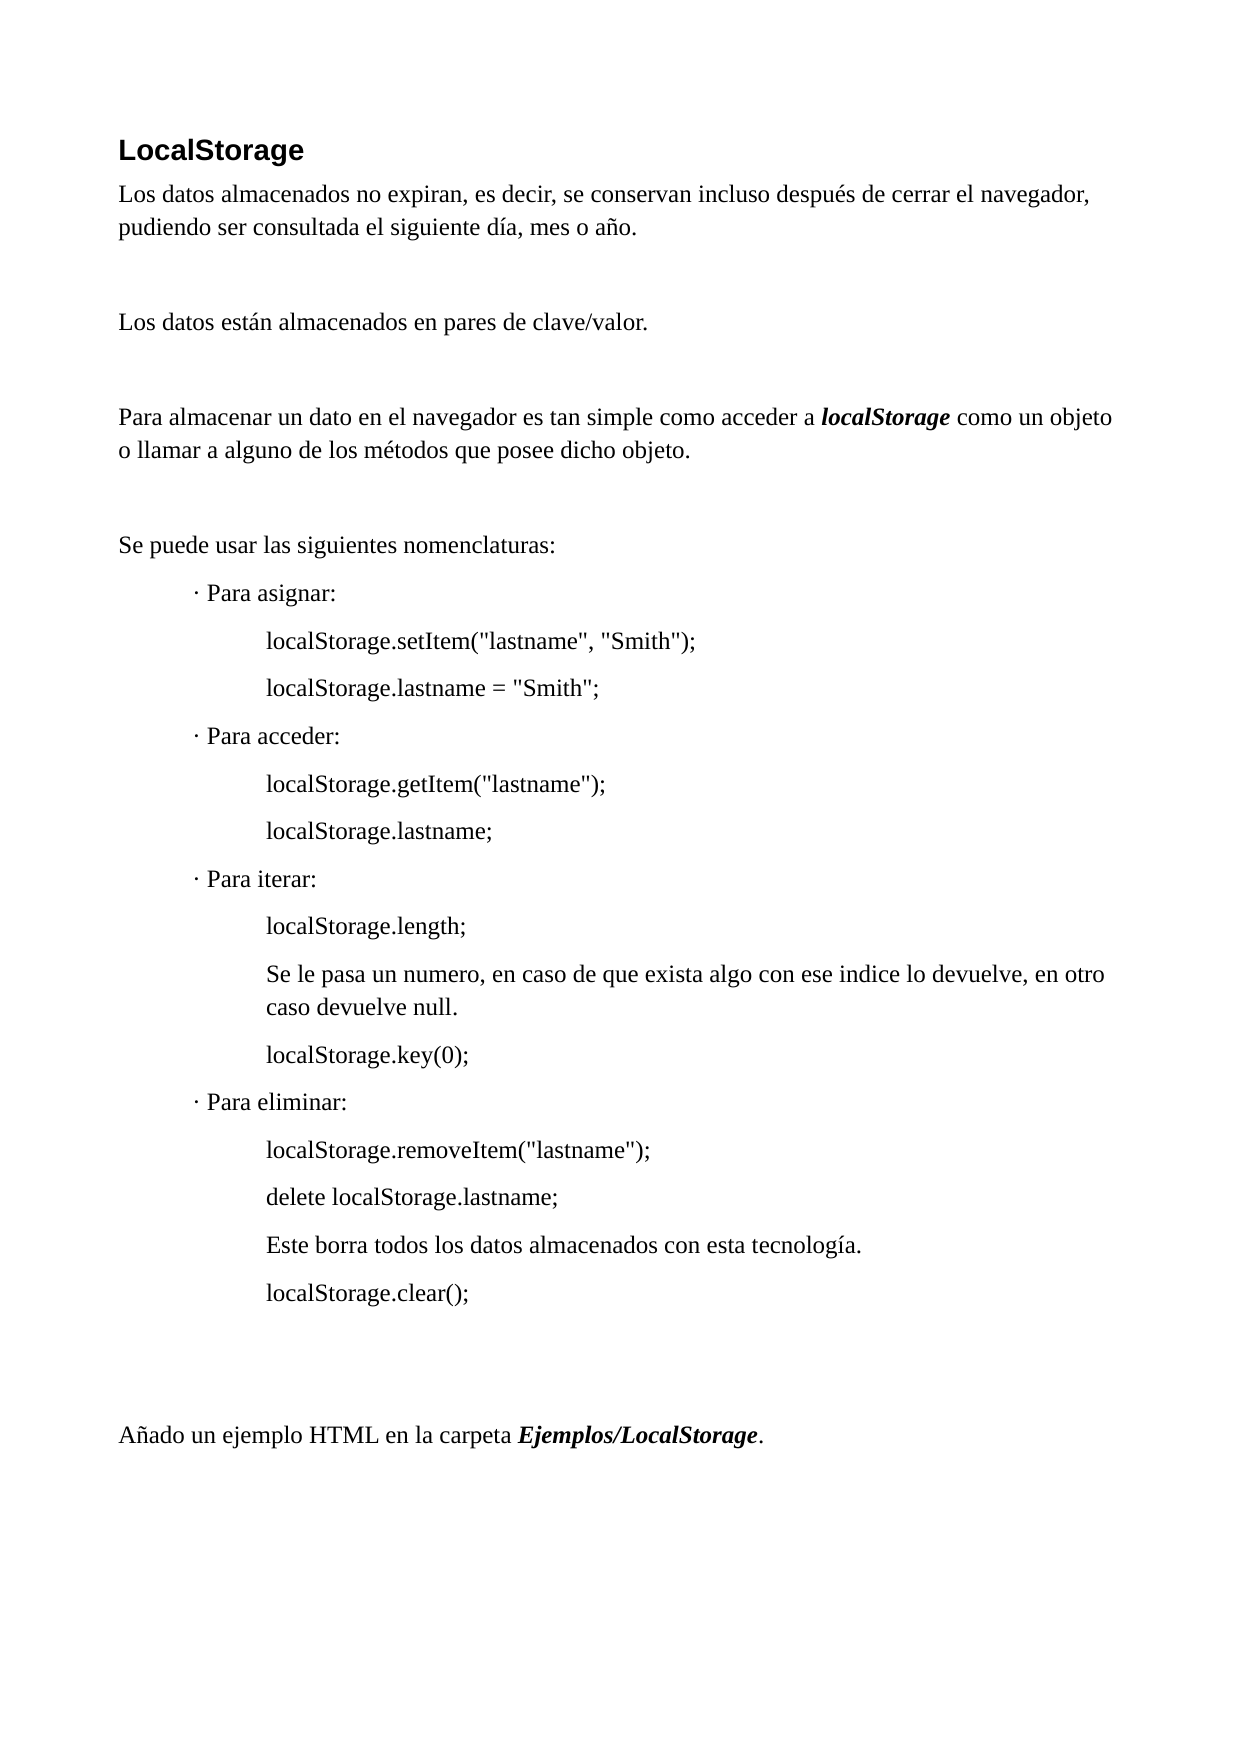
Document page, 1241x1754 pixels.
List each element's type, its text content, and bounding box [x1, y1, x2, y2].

subtitle LocalStorage [118, 133, 1122, 166]
text Para almacenar un dato en el navegador es tan simple como acceder a localStorage como un objeto o llamar a alguno de los métodos que posee dicho objeto. [118, 402, 1122, 464]
text · Para iterar: [118, 864, 1122, 893]
text Los datos almacenados no expiran, es decir, se conservan incluso después de cerrar el navegador, pudiendo ser consultada el siguiente día, mes o año. [118, 179, 1122, 241]
text localStorage.key(0); [118, 1040, 1122, 1068]
text · Para eliminar: [118, 1087, 1122, 1116]
text Este borra todos los datos almacenados con esta tecnología. [118, 1230, 1122, 1259]
text localStorage.lastname = "Smith"; [118, 673, 1122, 702]
text Se le pasa un numero, en caso de que exista algo con ese indice lo devuelve, en otro caso devuelve null. [118, 959, 1122, 1021]
text · Para asignar: [118, 578, 1122, 607]
text · Para acceder: [118, 721, 1122, 750]
text Se puede usar las siguientes nomenclaturas: [118, 531, 1122, 559]
text localStorage.getItem("lastname"); [118, 769, 1122, 797]
text localStorage.setItem("lastname", "Smith"); [118, 626, 1122, 654]
text Añado un ejemplo HTML en la carpeta Ejemplos/LocalStorage. [118, 1421, 1122, 1449]
text Los datos están almacenados en pares de clave/valor. [118, 307, 1122, 336]
text localStorage.length; [118, 911, 1122, 940]
text localStorage.lastname; [118, 816, 1122, 845]
text delete localStorage.lastname; [118, 1182, 1122, 1211]
text localStorage.clear(); [118, 1278, 1122, 1306]
text localStorage.removeItem("lastname"); [118, 1135, 1122, 1164]
